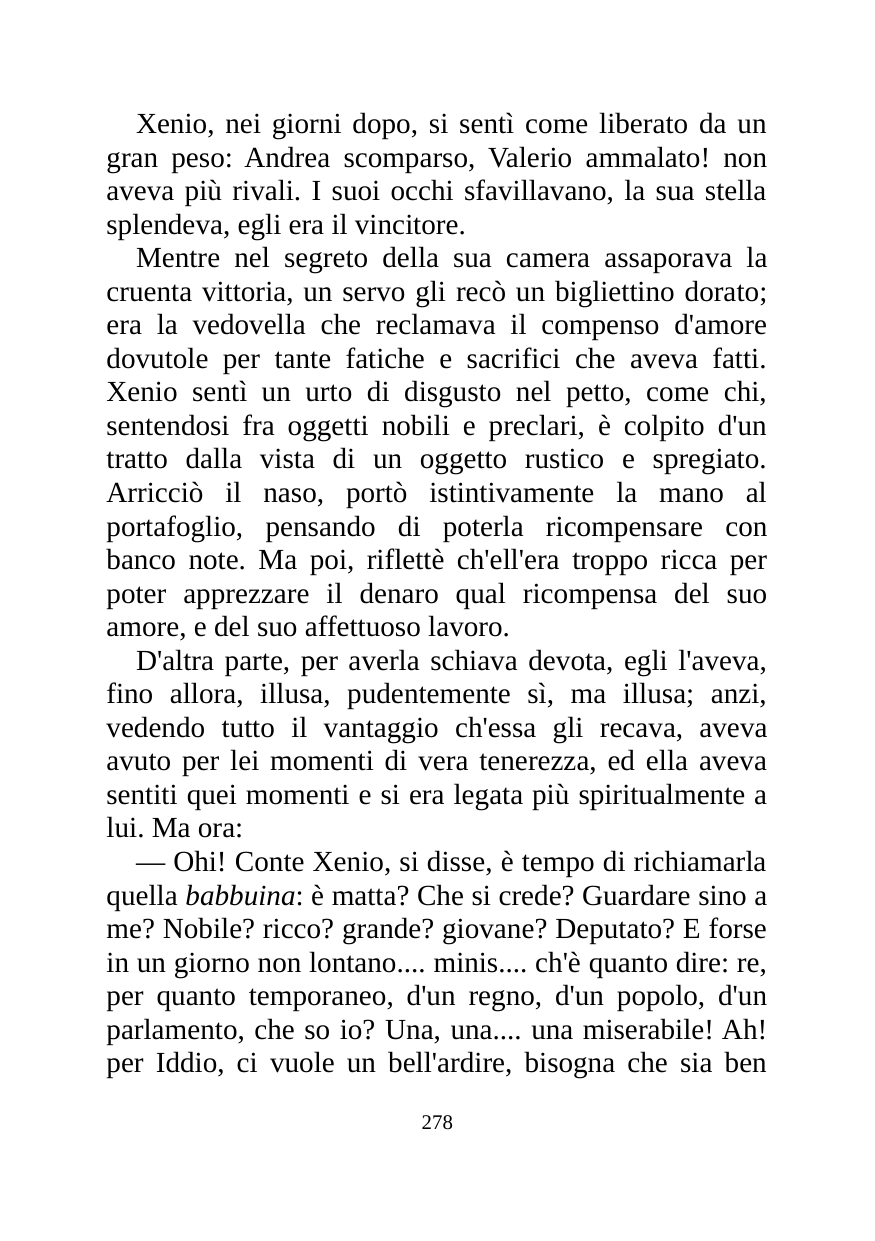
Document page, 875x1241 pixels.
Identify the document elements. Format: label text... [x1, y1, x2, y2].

text Xenio, nei giorni dopo, si sentì come liberato da un gran peso: Andrea scomparso, Valerio ammalato! non aveva più rivali. I suoi occhi sfavillavano, la sua stella splendeva, egli era il vincitore. [106, 106, 768, 240]
text — Ohi! Conte Xenio, si disse, è tempo di richiamarla quella babbuina: è matta? Che si crede? Guardare sino a me? Nobile? ricco? grande? giovane? Deputato? E forse in un giorno non lontano.... minis.... ch'è quanto dire: re, per quanto temporaneo, d'un regno, d'un popolo, d'un parlamento, che so io? Una, una.... una miserabile! Ah! per Iddio, ci vuole un bell'ardire, bisogna che sia ben [106, 844, 768, 1079]
text Mentre nel segreto della sua camera assaporava la cruenta vittoria, un servo gli recò un bigliettino dorato; era la vedovella che reclamava il compenso d'amore dovutole per tante fatiche e sacrifici che aveva fatti. Xenio sentì un urto di disgusto nel petto, come chi, sentendosi fra oggetti nobili e preclari, è colpito d'un tratto dalla vista di un oggetto rustico e spregiato. Arricciò il naso, portò istintivamente la mano al portafoglio, pensando di poterla ricompensare con banco note. Ma poi, riflettè ch'ell'era troppo ricca per poter apprezzare il denaro qual ricompensa del suo amore, e del suo affettuoso lavoro. [106, 240, 768, 643]
text D'altra parte, per averla schiava devota, egli l'aveva, fino allora, illusa, pudentemente sì, ma illusa; anzi, vedendo tutto il vantaggio ch'essa gli recava, aveva avuto per lei momenti di vera tenerezza, ed ella aveva sentiti quei momenti e si era legata più spiritualmente a lui. Ma ora: [106, 643, 768, 844]
